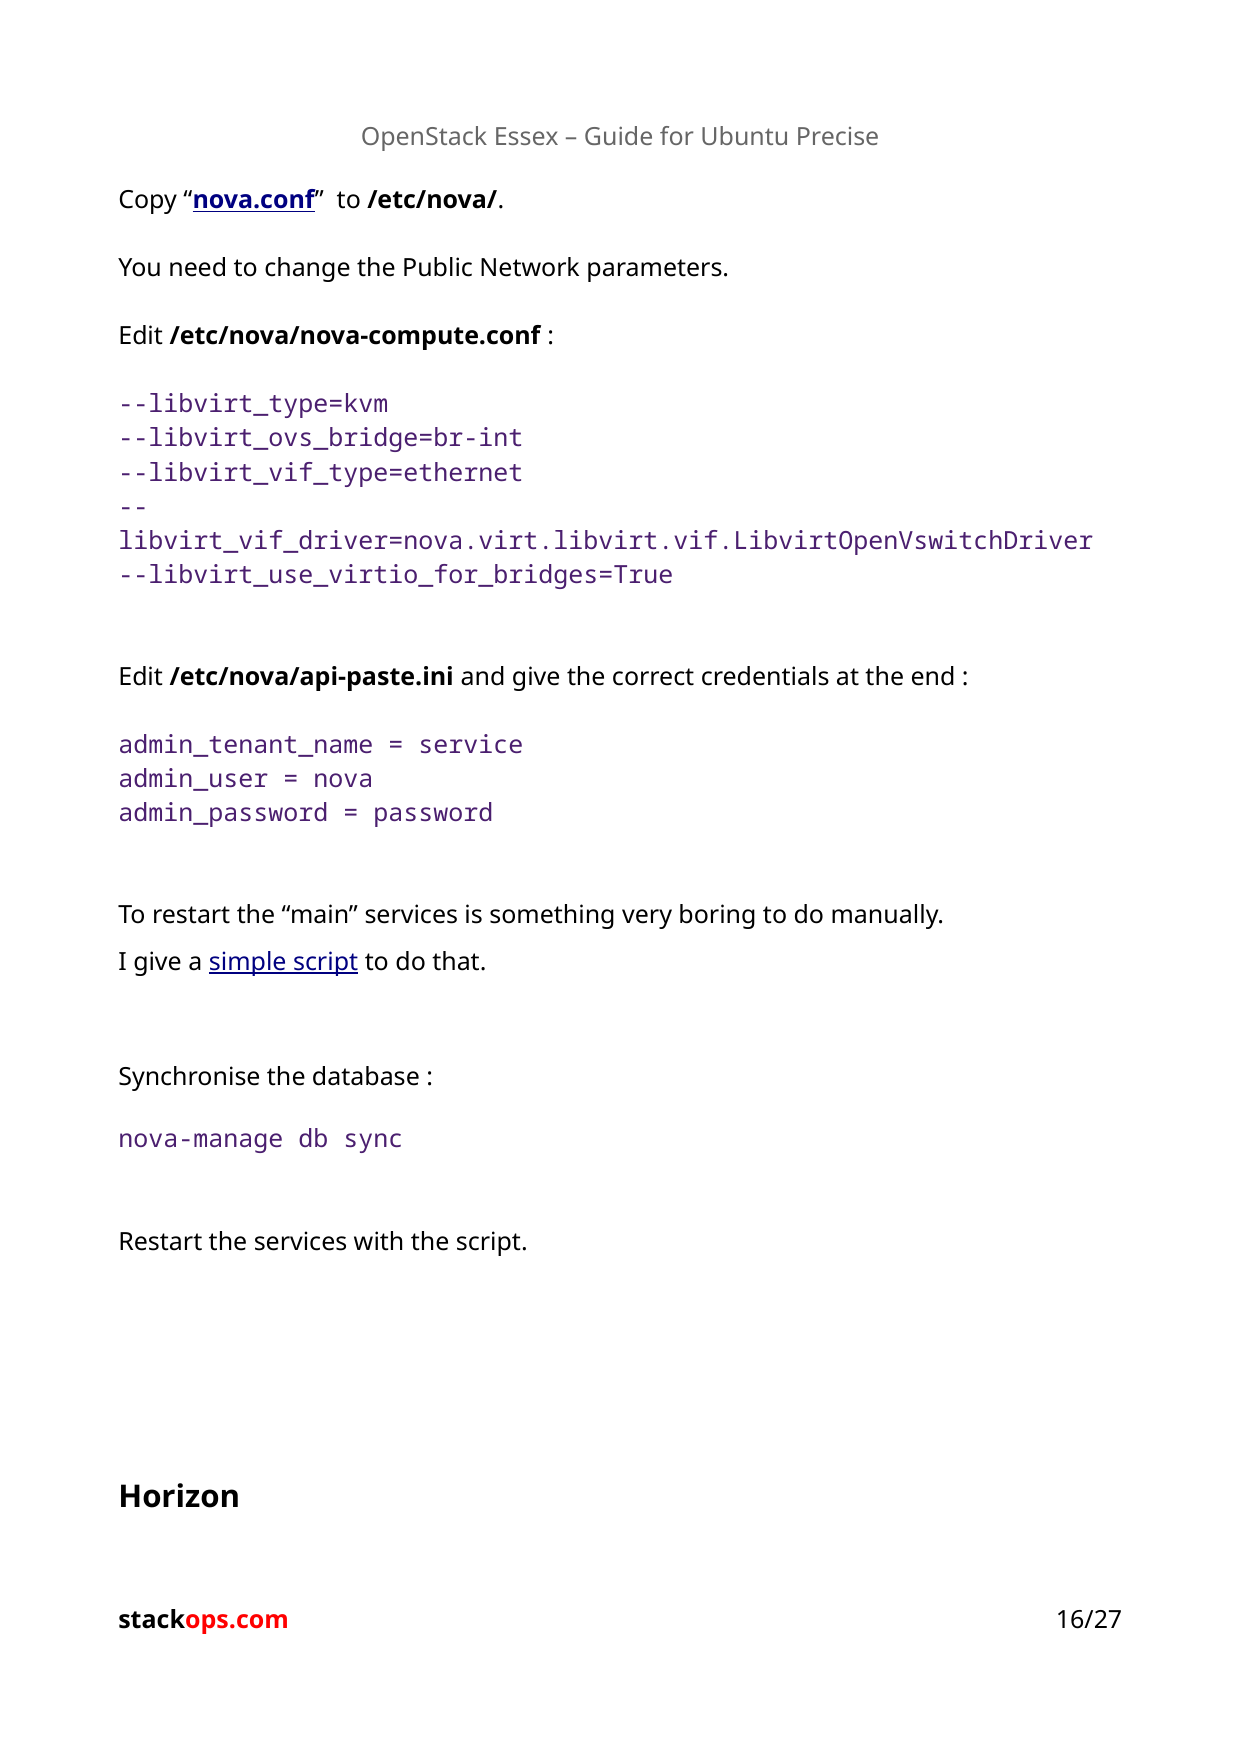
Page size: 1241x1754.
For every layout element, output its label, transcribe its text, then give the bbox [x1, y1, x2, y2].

text admin_tenant_name = service [118, 727, 1122, 761]
text Edit /etc/nova/nova-compute.conf : [118, 318, 1122, 352]
text Horizon [118, 1474, 1122, 1517]
text --libvirt_type=kvm [118, 386, 1122, 420]
text Synchronise the database : [118, 1058, 1122, 1092]
text Edit /etc/nova/api-paste.ini and give the correct credentials at the end : [118, 658, 1122, 693]
text To restart the “main” services is something very boring to do manually. [118, 897, 1122, 931]
text admin_password = password [118, 795, 1122, 829]
text Copy “nova.conf” to /etc/nova/. [118, 182, 1122, 216]
text nova-manage db sync [118, 1121, 1122, 1155]
text I give a simple script to do that. [118, 943, 1122, 978]
text --libvirt_ovs_bridge=br-int [118, 420, 1122, 454]
text Restart the services with the script. [118, 1223, 1122, 1257]
text You need to change the Public Network parameters. [118, 250, 1122, 284]
text --libvirt_vif_type=ethernet [118, 454, 1122, 488]
text --libvirt_vif_driver=nova.virt.libvirt.vif.LibvirtOpenVswitchDriver [118, 488, 1122, 556]
text admin_user = nova [118, 761, 1122, 795]
text --libvirt_use_virtio_for_bridges=True [118, 556, 1122, 590]
